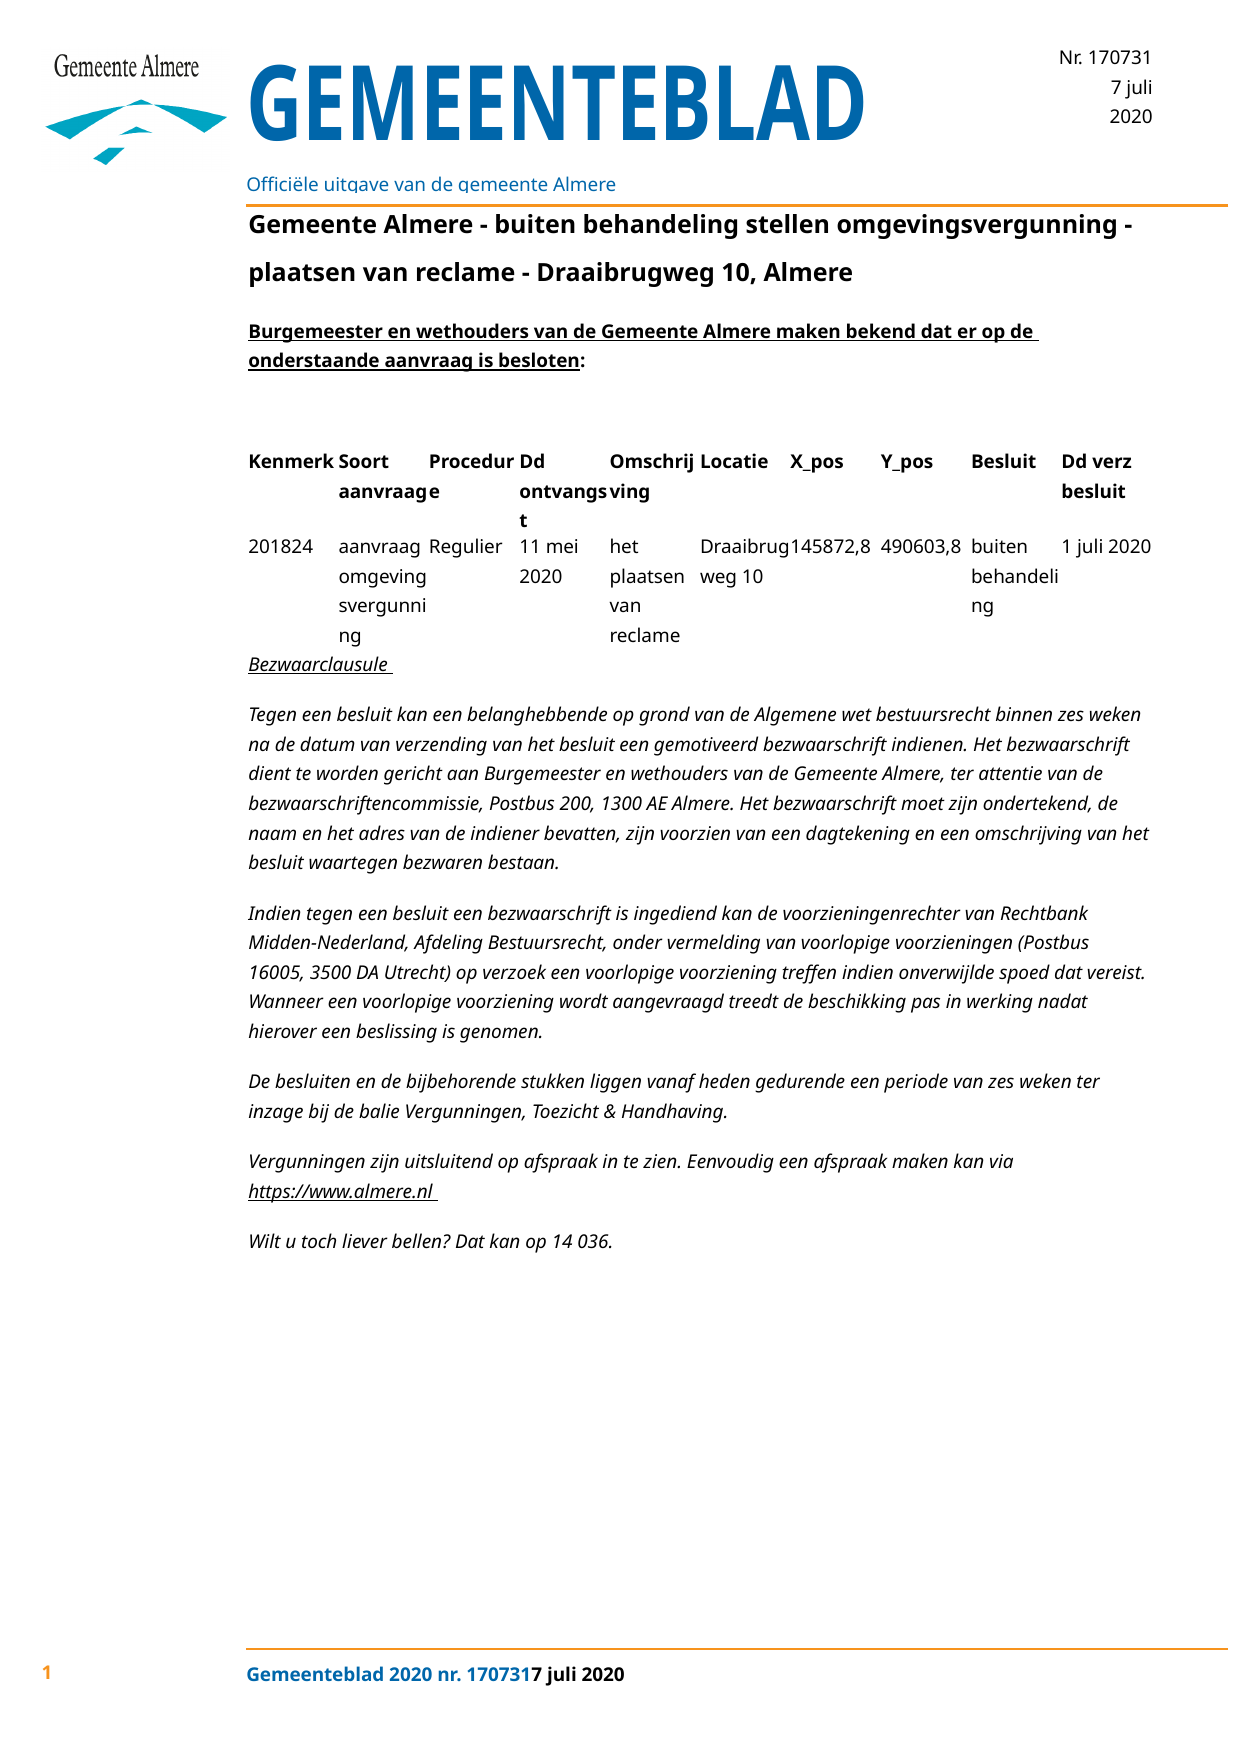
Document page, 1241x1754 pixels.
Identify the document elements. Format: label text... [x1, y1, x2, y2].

table_header Procedure [429, 449, 519, 533]
text Bezwaarclausule [248, 651, 1152, 677]
table_cell het plaatsen van reclame [609, 533, 700, 648]
table_cell 145872,8 [790, 533, 881, 648]
text Indien tegen een besluit een bezwaarschrift is ingediend kan de voorzieningenrechter van Rechtbank Midden-Nederland, Afdeling Bestuursrecht, onder vermelding van voorlopige voorzieningen (Postbus 16005, 3500 DA Utrecht) op verzoek een voorlopige voorziening treffen indien onverwijlde spoed dat vereist. Wanneer een voorlopige voorziening wordt aangevraagd treedt de beschikking pas in werking nadat hierover een beslissing is genomen. [248, 900, 1152, 1044]
text Wilt u toch liever bellen? Dat kan op 14 036. [248, 1228, 1152, 1254]
table_cell Regulier [429, 533, 519, 648]
table_header X_pos [790, 449, 881, 533]
table_cell 11 mei 2020 [519, 533, 609, 648]
text Tegen een besluit kan een belanghebbende op grond van de Algemene wet bestuursrecht binnen zes weken na de datum van verzending van het besluit een gemotiveerd bezwaarschrift indienen. Het bezwaarschrift dient te worden gericht aan Burgemeester en wethouders van de Gemeente Almere, ter attentie van de bezwaarschriftencommissie, Postbus 200, 1300 AE Almere. Het bezwaarschrift moet zijn ondertekend, de naam en het adres van de indiener bevatten, zijn voorzien van een dagtekening en een omschrijving van het besluit waartegen bezwaren bestaan. [248, 701, 1152, 875]
table_header Y_pos [881, 449, 971, 533]
text Vergunningen zijn uitsluitend op afspraak in te zien. Eenvoudig een afspraak maken kan via https://www.almere.nl [248, 1148, 1152, 1204]
table_cell 201824 [248, 533, 338, 648]
table_cell aanvraag omgevingsvergunning [338, 533, 429, 648]
text Burgemeester en wethouders van de Gemeente Almere maken bekend dat er op de onderstaande aanvraag is besloten: [248, 318, 1152, 373]
text Gemeente Almere - buiten behandeling stellen omgevingsvergunning - plaatsen van reclame - Draaibrugweg 10, Almere [248, 207, 1152, 288]
table_header Omschrijving [609, 449, 700, 533]
table_header Soort aanvraag [338, 449, 429, 533]
table_cell 1 juli 2020 [1061, 533, 1152, 648]
table_header Locatie [700, 449, 790, 533]
table_header Dd verz besluit [1061, 449, 1152, 533]
table_header Dd ontvangst [519, 449, 609, 533]
text De besluiten en de bijbehorende stukken liggen vanaf heden gedurende een periode van zes weken ter inzage bij de balie Vergunningen, Toezicht & Handhaving. [248, 1068, 1152, 1124]
table_cell 490603,8 [881, 533, 971, 648]
table_cell Draaibrugweg 10 [700, 533, 790, 648]
table_header Kenmerk [248, 449, 338, 533]
table_header Besluit [971, 449, 1061, 533]
table_cell buiten behandeling [971, 533, 1061, 648]
picture [41, 47, 231, 172]
